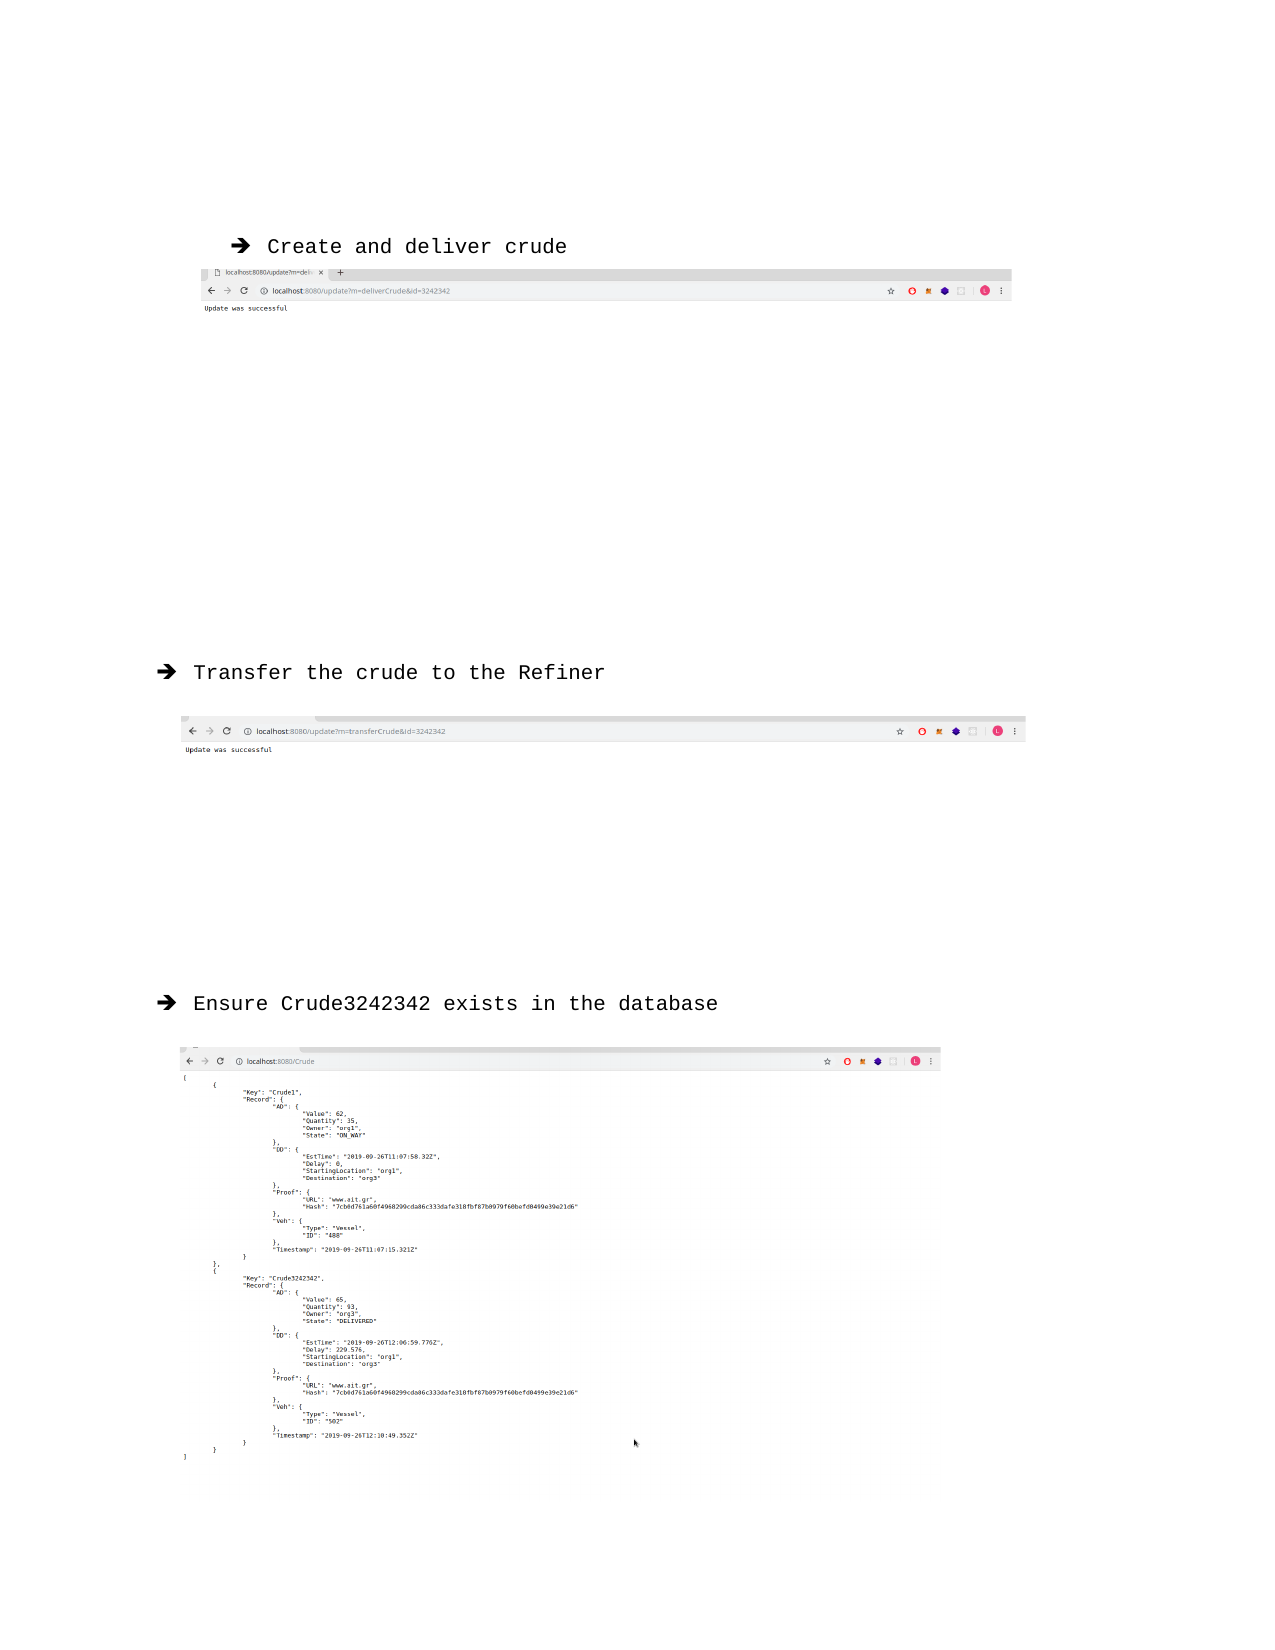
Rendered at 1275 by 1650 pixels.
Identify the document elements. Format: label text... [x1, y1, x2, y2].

list Ensure Crude3242342 exists in the database [156, 993, 1157, 1017]
picture [179, 1047, 941, 1502]
picture [181, 716, 1026, 738]
list Create and deliver crude [229, 236, 1157, 260]
picture [201, 269, 1012, 310]
list Transfer the crude to the Refiner [156, 662, 1157, 686]
